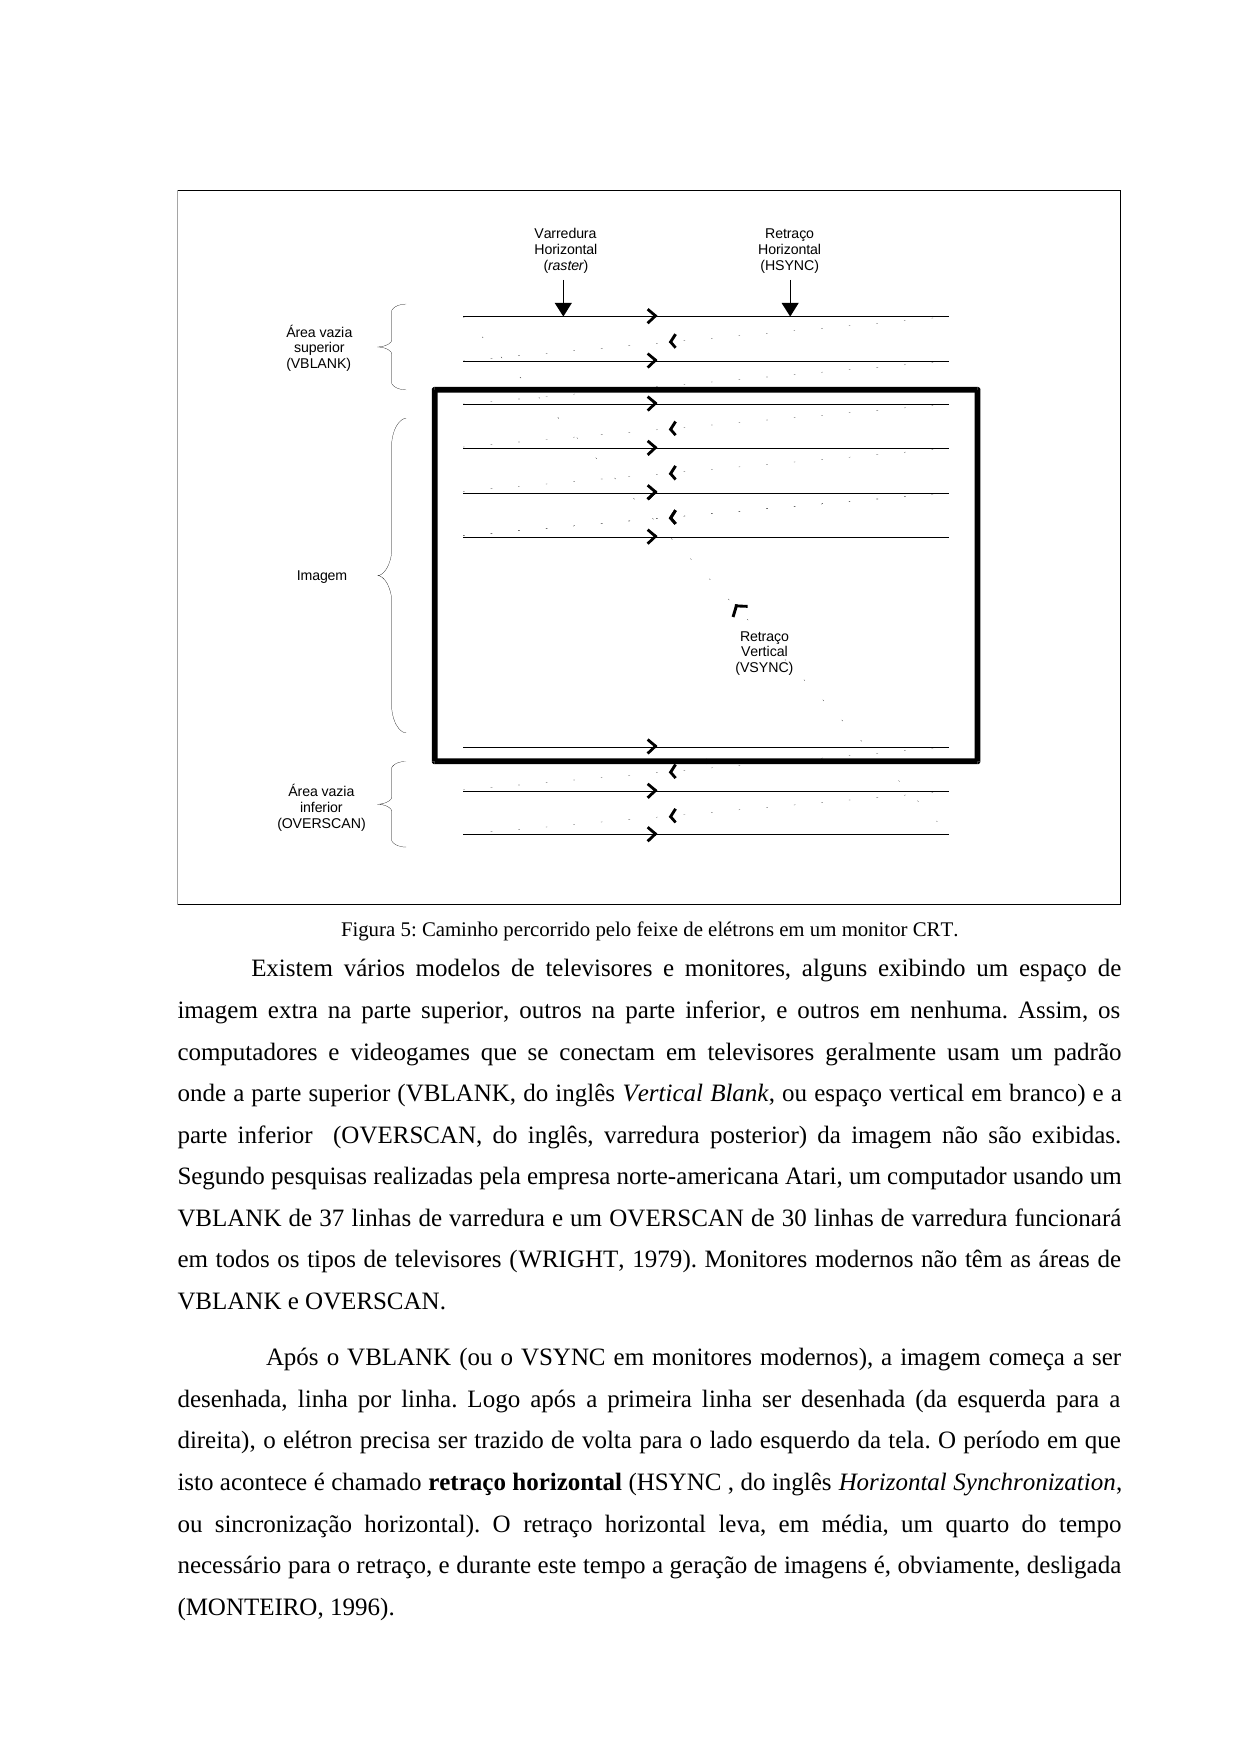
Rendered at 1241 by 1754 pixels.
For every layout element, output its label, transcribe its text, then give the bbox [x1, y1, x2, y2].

text Existem vários modelos de televisores e monitores, alguns exibindo um espaço de imagem extra na parte superior, outros na parte inferior, e outros em nenhuma. Assim, os computadores e videogames que se conectam em televisores geralmente usam um padrão onde a parte superior (VBLANK, do inglês Vertical Blank, ou espaço vertical em branco) e a parte inferior (OVERSCAN, do inglês, varredura posterior) da imagem não são exibidas. Segundo pesquisas realizadas pela empresa norte-americana Atari, um computador usando um VBLANK de 37 linhas de varredura e um OVERSCAN de 30 linhas de varredura funcionará em todos os tipos de televisores (WRIGHT, 1979). Monitores modernos não têm as áreas de VBLANK e OVERSCAN. [177, 941, 1122, 1315]
text Após o VBLANK (ou o VSYNC em monitores modernos), a imagem começa a ser desenhada, linha por linha. Logo após a primeira linha ser desenhada (da esquerda para a direita), o elétron precisa ser trazido de volta para o lado esquerdo da tela. O período em que isto acontece é chamado retraço horizontal (HSYNC , do inglês Horizontal Synchronization, ou sincronização horizontal). O retraço horizontal leva, em média, um quarto do tempo necessário para o retraço, e durante este tempo a geração de imagens é, obviamente, desligada (MONTEIRO, 1996). [177, 1343, 1122, 1621]
text Figura 5: Caminho percorrido pelo feixe de elétrons em um monitor CRT. [177, 190, 1122, 941]
